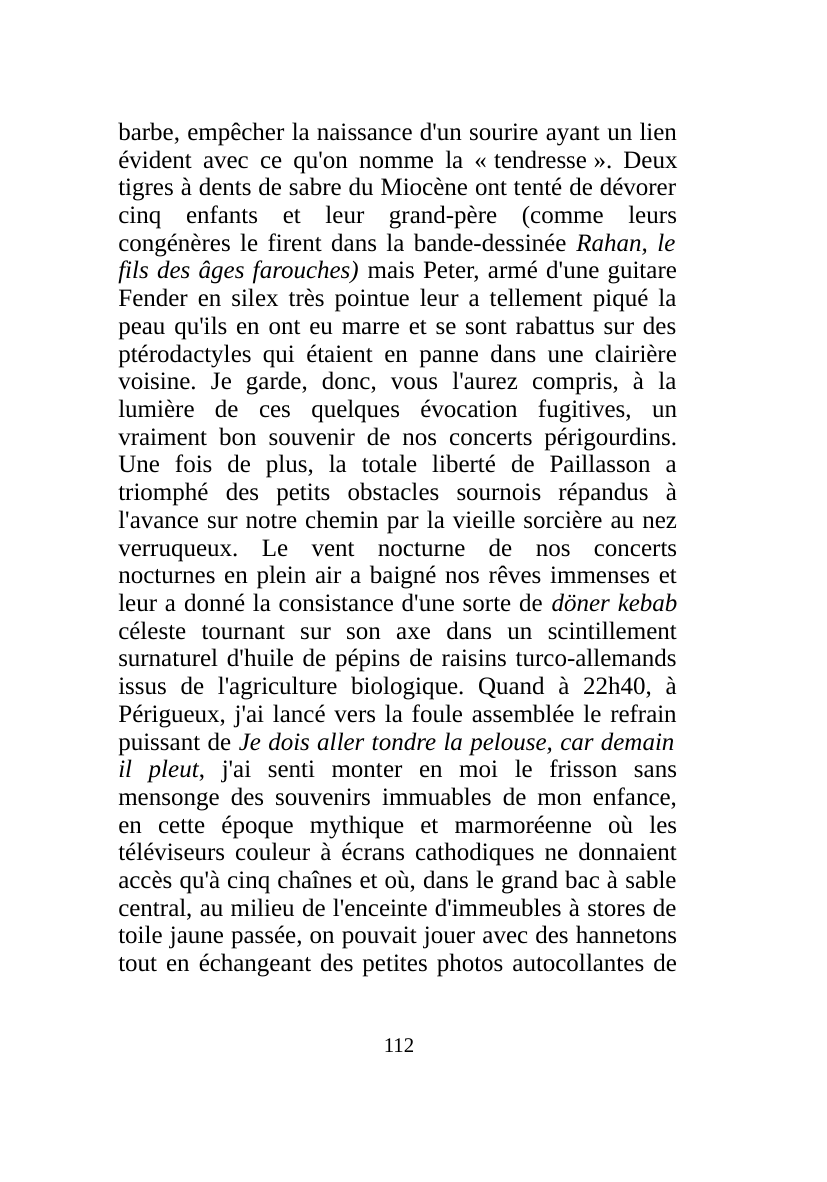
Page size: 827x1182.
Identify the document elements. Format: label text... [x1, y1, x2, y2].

text barbe, empêcher la naissance d'un sourire ayant un lien évident avec ce qu'on nomme la « tendresse ». Deux tigres à dents de sabre du Miocène ont tenté de dévorer cinq enfants et leur grand-père (comme leurs congénères le firent dans la bande-dessinée Rahan, le fils des âges farouches) mais Peter, armé d'une guitare Fender en silex très pointue leur a tellement piqué la peau qu'ils en ont eu marre et se sont rabattus sur des ptérodactyles qui étaient en panne dans une clairière voisine. Je garde, donc, vous l'aurez compris, à la lumière de ces quelques évocation fugitives, un vraiment bon souvenir de nos concerts périgourdins. Une fois de plus, la totale liberté de Paillasson a triomphé des petits obstacles sournois répandus à l'avance sur notre chemin par la vieille sorcière au nez verruqueux. Le vent nocturne de nos concerts nocturnes en plein air a baigné nos rêves immenses et leur a donné la consistance d'une sorte de döner kebab céleste tournant sur son axe dans un scintillement surnaturel d'huile de pépins de raisins turco-allemands issus de l'agriculture biologique. Quand à 22h40, à Périgueux, j'ai lancé vers la foule assemblée le refrain puissant de Je dois aller tondre la pelouse, car demain il pleut, j'ai senti monter en moi le frisson sans mensonge des souvenirs immuables de mon enfance, en cette époque mythique et marmoréenne où les téléviseurs couleur à écrans cathodiques ne donnaient accès qu'à cinq chaînes et où, dans le grand bac à sable central, au milieu de l'enceinte d'immeubles à stores de toile jaune passée, on pouvait jouer avec des hannetons tout en échangeant des petites photos autocollantes de [118, 118, 677, 977]
